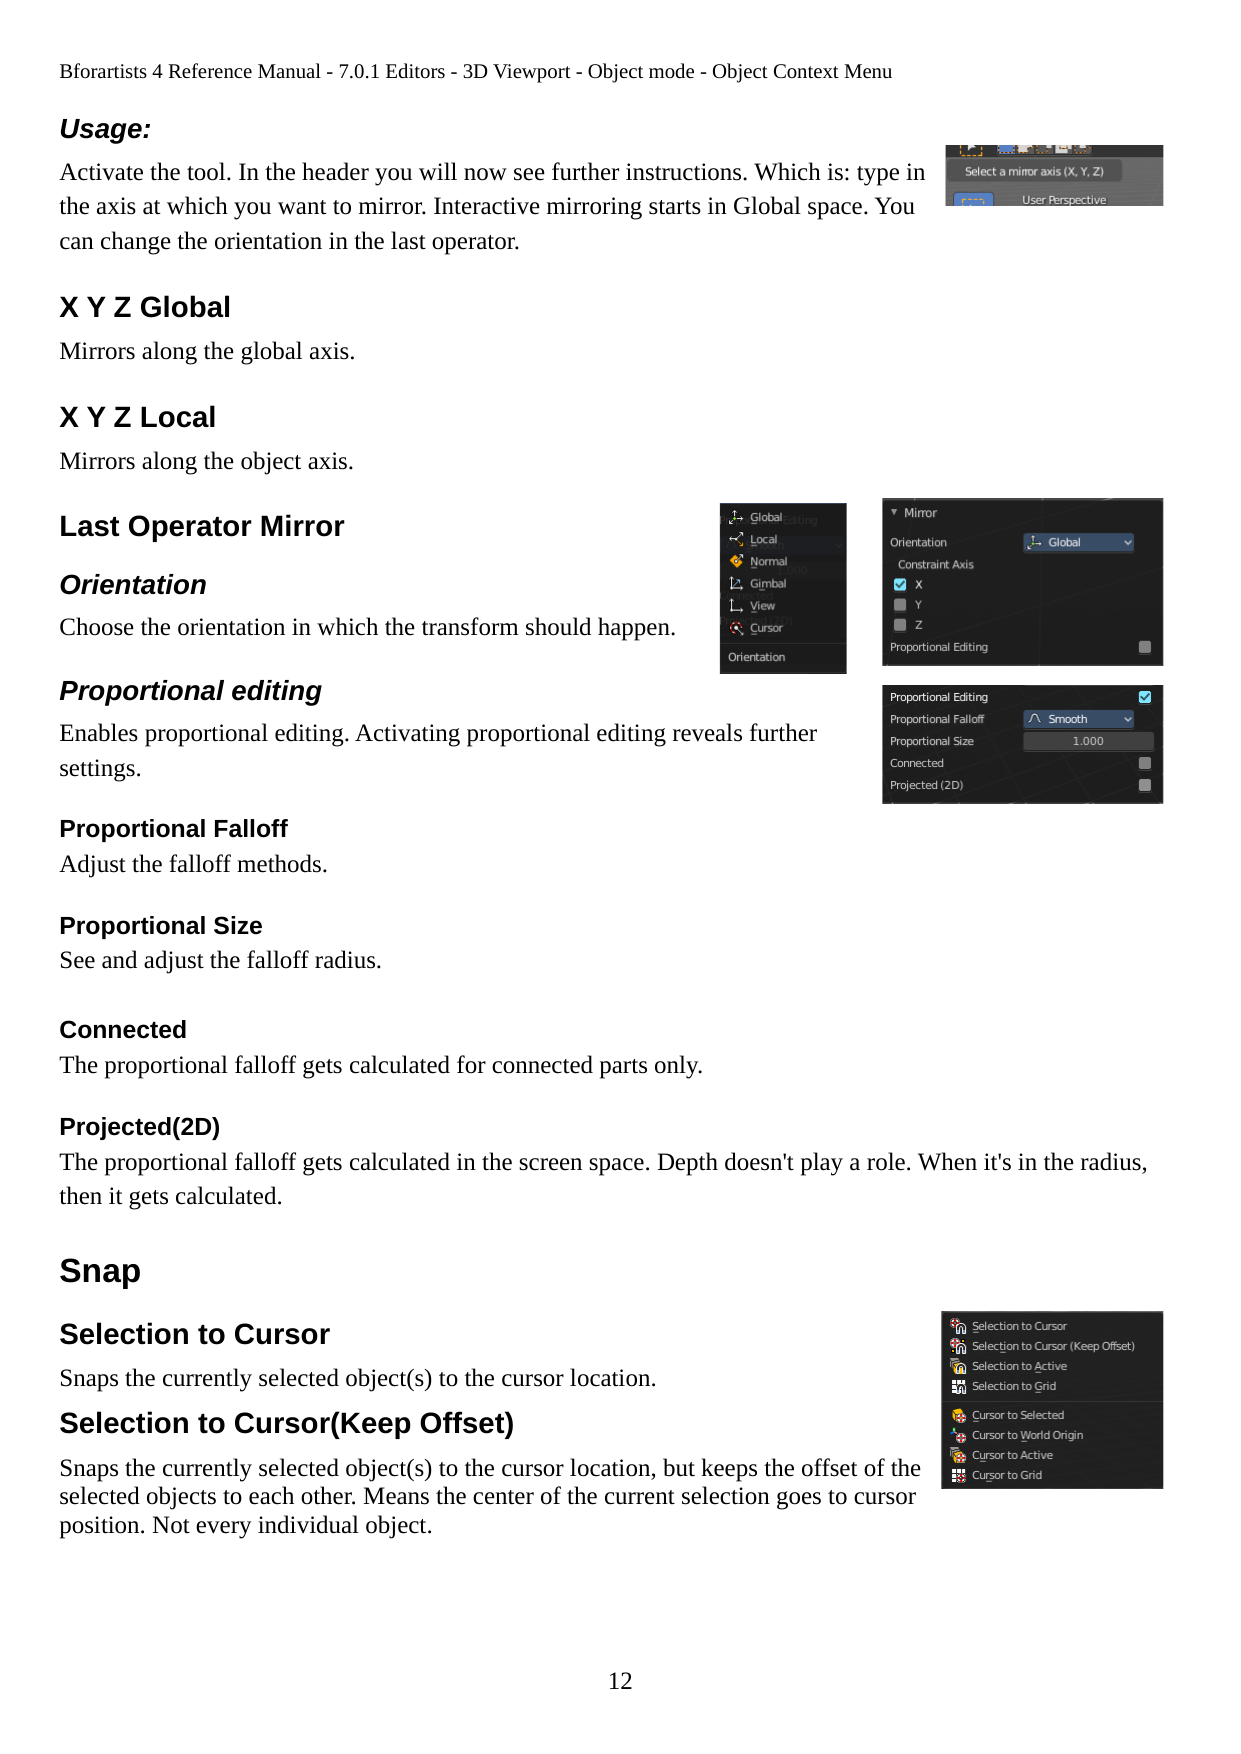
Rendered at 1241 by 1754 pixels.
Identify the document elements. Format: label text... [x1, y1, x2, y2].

subtitle [847, 568, 882, 600]
picture [719, 503, 847, 674]
subtitle Connected [59, 1016, 1181, 1044]
subtitle Snap [59, 1251, 1181, 1290]
text Snaps the currently selected object(s) to the cursor location. [59, 1363, 941, 1392]
text Activate the tool. In the header you will now see further instructions. Which is: type in the axis at which you want to mirror. Interactive mirroring starts in Global space. You can change the orientation in the last operator. [59, 157, 1181, 255]
subtitle X Y Z Global [59, 289, 1181, 323]
subtitle Proportional Falloff [59, 814, 1181, 843]
picture [945, 145, 1164, 206]
text Enables proportional editing. Activating proportional editing reveals further settings. [59, 718, 882, 782]
subtitle [847, 509, 882, 543]
picture [941, 1311, 1164, 1489]
text Choose the orientation in which the transform should happen. [59, 612, 719, 641]
subtitle Usage: [59, 113, 1181, 144]
text The proportional falloff gets calculated in the screen space. Depth doesn't play a role. When it's in the radius, then it gets calculated. [59, 1147, 1181, 1210]
text Adjust the falloff methods. [59, 849, 1181, 878]
text See and adjust the falloff radius. [59, 946, 1181, 974]
text Snaps the currently selected object(s) to the cursor location, but keeps the offset of the selected objects to each other. Means the center of the current selection goes to cursor position. Not every individual object. [59, 1453, 1181, 1539]
subtitle [1164, 509, 1181, 543]
text Mirrors along the global axis. [59, 336, 1181, 364]
subtitle Selection to Cursor(Keep Offset) [59, 1406, 941, 1440]
text Mirrors along the object axis. [59, 446, 1181, 474]
subtitle Last Operator Mirror [59, 509, 719, 543]
subtitle Orientation [59, 568, 719, 600]
subtitle Projected(2D) [59, 1112, 1181, 1141]
subtitle X Y Z Local [59, 399, 1181, 433]
subtitle [1164, 1317, 1181, 1351]
picture [882, 685, 1164, 804]
text The proportional falloff gets calculated for connected parts only. [59, 1050, 1181, 1079]
picture [882, 498, 1164, 666]
subtitle Proportional editing [59, 674, 1181, 706]
subtitle Proportional Size [59, 911, 1181, 939]
subtitle Selection to Cursor [59, 1317, 941, 1351]
subtitle [1164, 568, 1181, 600]
